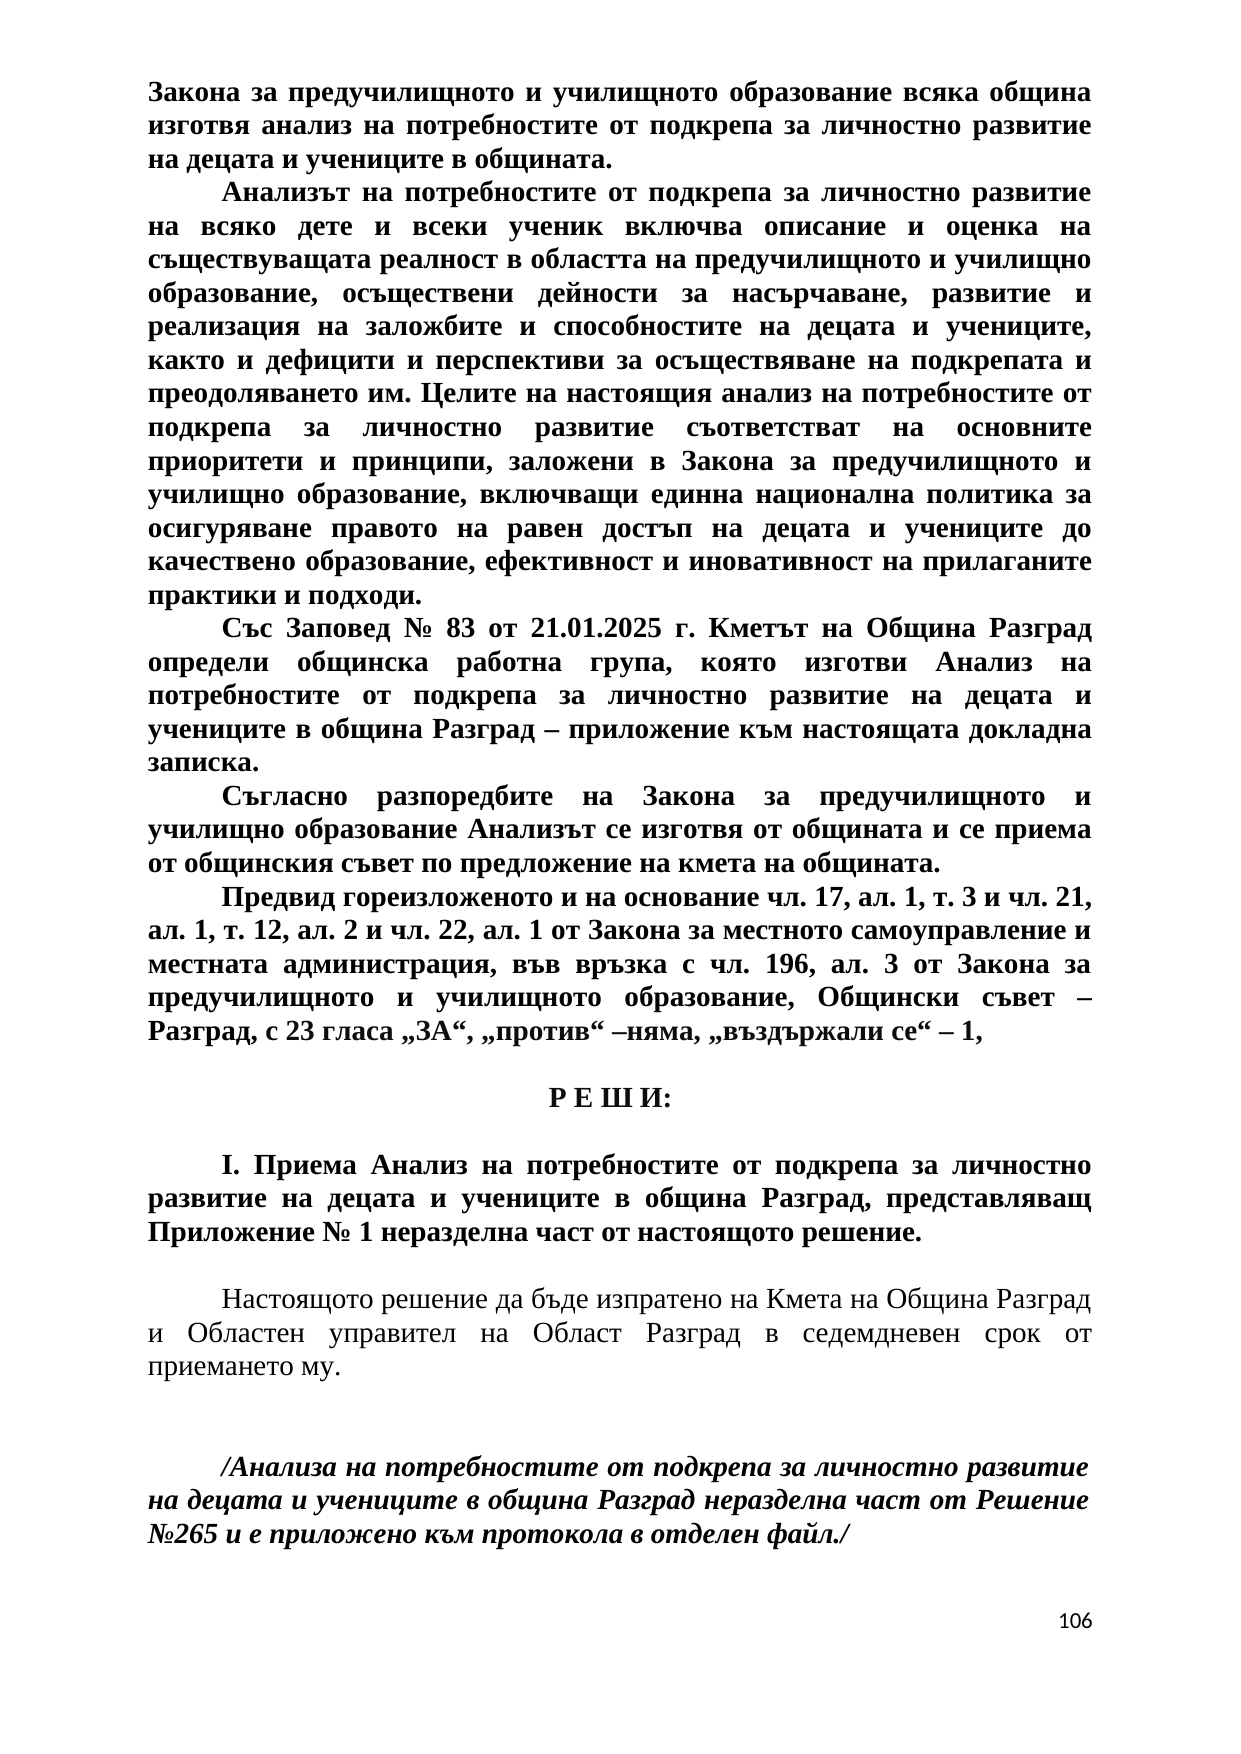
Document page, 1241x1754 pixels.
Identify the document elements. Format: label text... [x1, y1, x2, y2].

text Закона за предучилищното и училищното образование всяка община изготвя анализ на потребностите от подкрепа за личностно развитие на децата и учениците в общината. [148, 74, 1093, 174]
text Съгласно разпоредбите на Закона за предучилищното и училищно образование Анализът се изготвя от общината и се приема от общинския съвет по предложение на кмета на общината. [148, 778, 1093, 879]
text Настоящото решение да бъде изпратено на Кмета на Община Разград и Областен управител на Област Разград в седемдневен срок от приемането му. [148, 1281, 1093, 1382]
text /Анализа на потребностите от подкрепа за личностно развитие на децата и учениците в община Разград неразделна част от Решение №265 и е приложено към протокола в отделен файл./ [148, 1449, 1093, 1549]
text I. Приема Анализ на потребностите от подкрепа за личностно развитие на децата и учениците в община Разград, представляващ Приложение № 1 неразделна част от настоящото решение. [148, 1147, 1093, 1248]
text Р Е Ш И: [148, 1080, 1093, 1113]
text Предвид гореизложеното и на основание чл. 17, ал. 1, т. 3 и чл. 21, ал. 1, т. 12, ал. 2 и чл. 22, ал. 1 от Закона за местното самоуправление и местната администрация, във връзка с чл. 196, ал. 3 от Закона за предучилищното и училищното образование, Общински съвет – Разград, с 23 гласа „ЗА“, „против“ –няма, „въздържали се“ – 1, [148, 879, 1093, 1046]
text Със Заповед № 83 от 21.01.2025 г. Кметът на Община Разград определи общинска работна група, която изготви Анализ на потребностите от подкрепа за личностно развитие на децата и учениците в община Разград – приложение към настоящата докладна записка. [148, 610, 1093, 778]
text Анализът на потребностите от подкрепа за личностно развитие на всяко дете и всеки ученик включва описание и оценка на съществуващата реалност в областта на предучилищното и училищно образование, oсъществени дейности за насърчаване, развитие и реализация на заложбите и способностите на децата и учениците, както и дефицити и перспективи за осъществяване на подкрепата и преодоляването им. Целите на настоящия анализ на потребностите от подкрепа за личностно развитие съответстват на основните приоритети и принципи, заложени в Закона за предучилищното и училищно образование, включващи единна национална политика за осигуряване правото на равен достъп на децата и учениците до качествено образование, ефективност и иновативност на прилаганите практики и подходи. [148, 174, 1093, 610]
